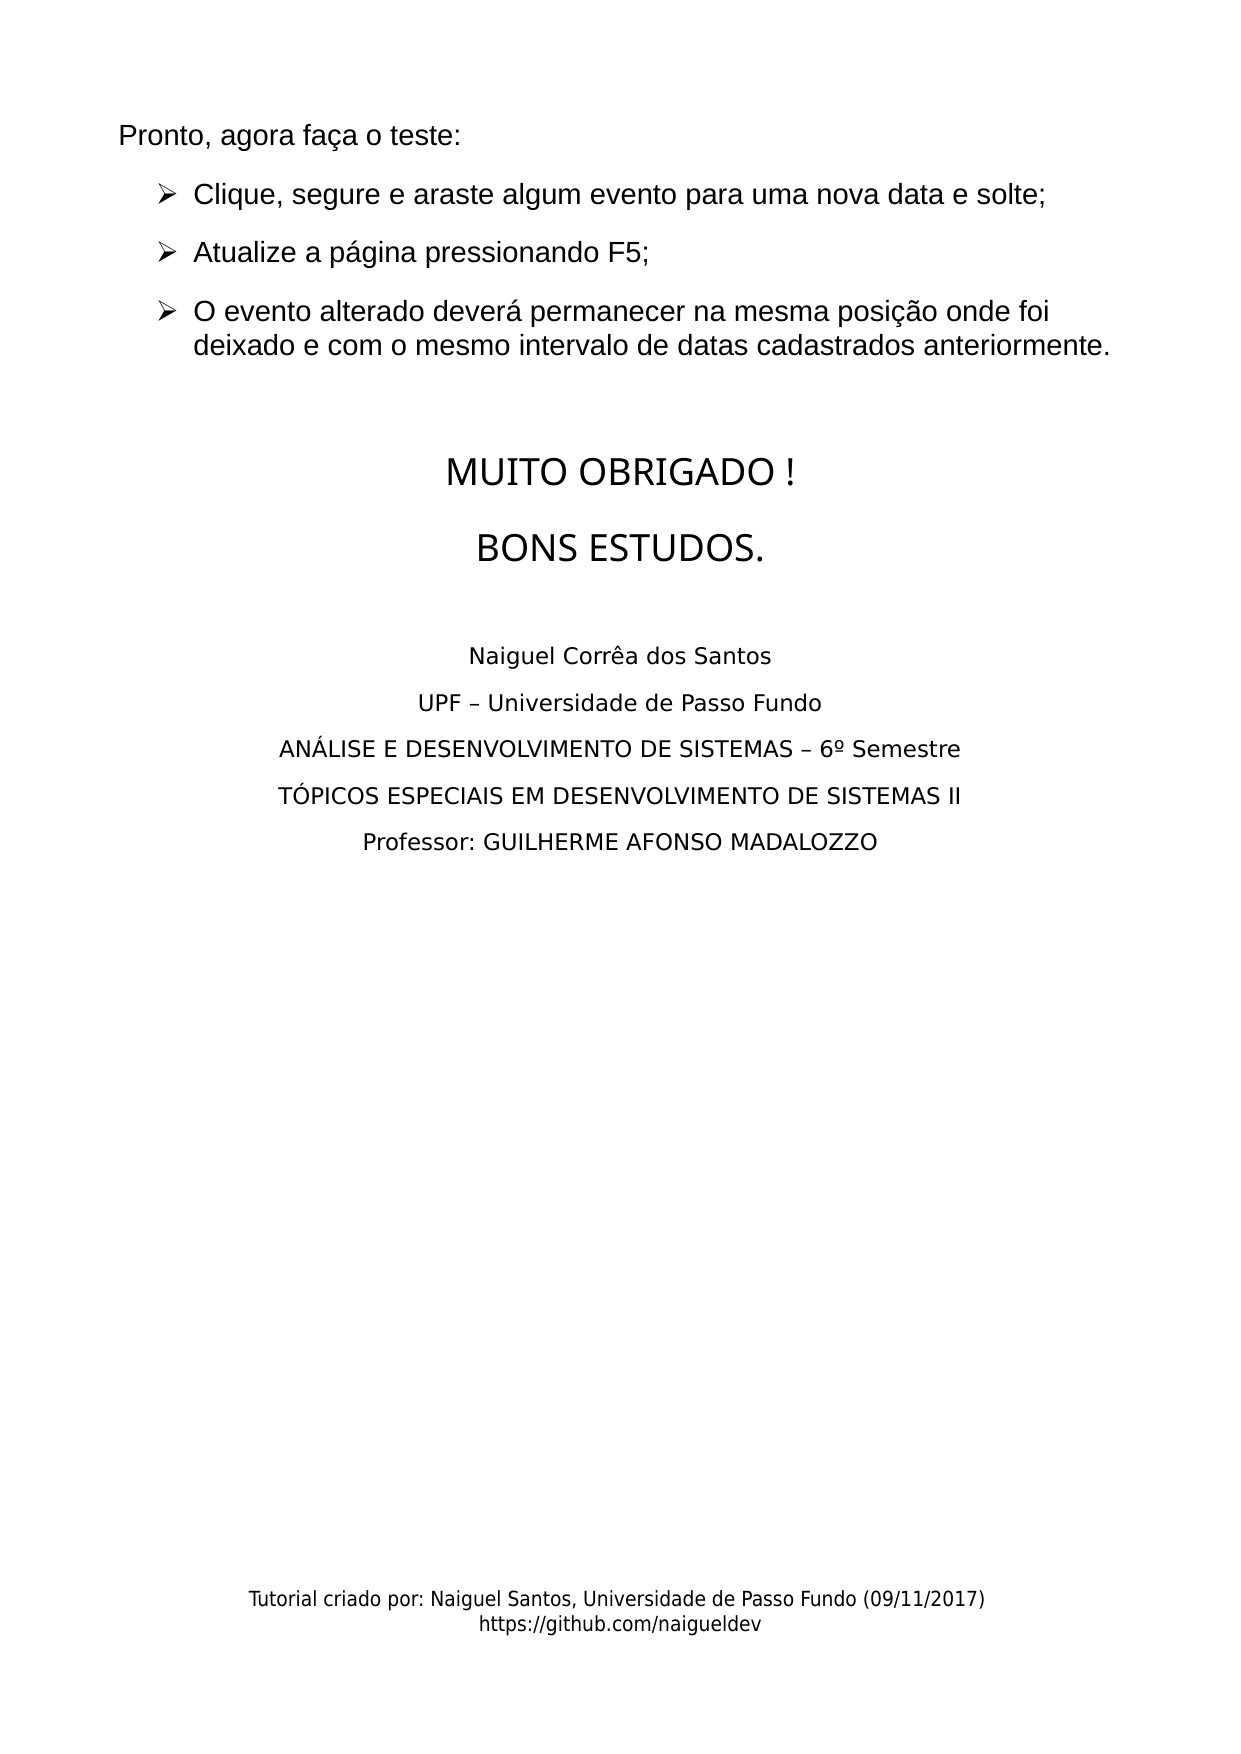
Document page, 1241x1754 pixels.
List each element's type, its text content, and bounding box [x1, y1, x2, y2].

title O evento alterado deverá permanecer na mesma posição onde foi deixado e com o mesmo intervalo de datas cadastrados anteriormente. [156, 294, 1122, 361]
text ANÁLISE E DESENVOLVIMENTO DE SISTEMAS – 6º Semestre [118, 736, 1122, 763]
text Professor: GUILHERME AFONSO MADALOZZO [118, 829, 1122, 856]
title MUITO OBRIGADO ! [118, 445, 1122, 496]
text TÓPICOS ESPECIAIS EM DESENVOLVIMENTO DE SISTEMAS II [118, 783, 1122, 809]
title Atualize a página pressionando F5; [156, 235, 1122, 269]
title Clique, segure e araste algum evento para uma nova data e solte; [156, 177, 1122, 210]
text Naiguel Corrêa dos Santos [118, 643, 1122, 670]
text UPF – Universidade de Passo Fundo [118, 690, 1122, 716]
title BONS ESTUDOS. [118, 521, 1122, 572]
title Pronto, agora faça o teste: [118, 118, 1122, 152]
